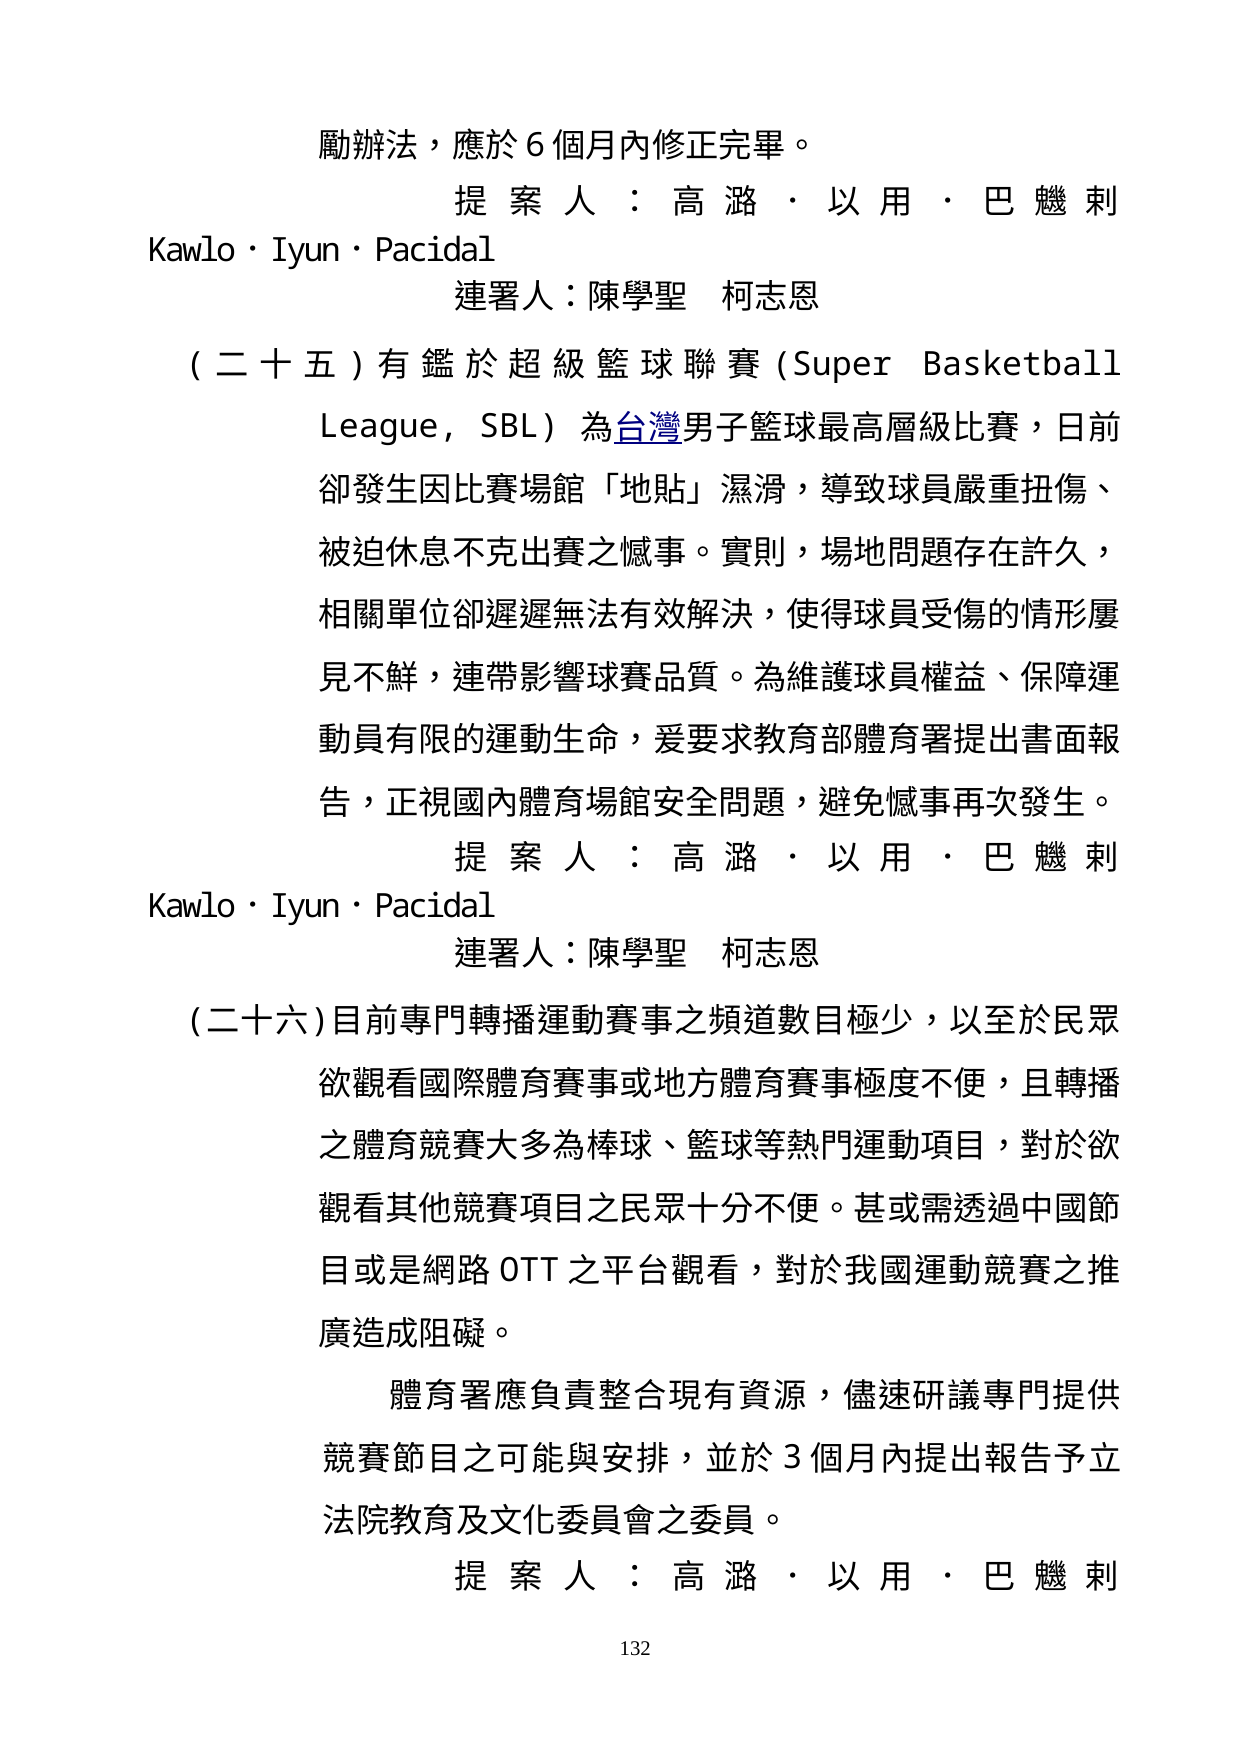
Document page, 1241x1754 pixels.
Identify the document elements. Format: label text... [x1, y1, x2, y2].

text 連署人：陳學聖 柯志恩 [148, 271, 1122, 318]
text 提案人：高潞．以用．巴魕剌Kawlo．Iyun．Pacidal [148, 175, 1122, 271]
text 勵辦法，應於6個月內修正完畢。 [185, 112, 1122, 175]
text (二十五)有鑑於超級籃球聯賽(Super Basketball League, SBL) 為台灣男子籃球最高層級比賽，日前卻發生因比賽場館「地貼」濕滑，導致球員嚴重扭傷、被迫休息不克出賽之憾事。實則，場地問題存在許久，相關單位卻遲遲無法有效解決，使得球員受傷的情形屢見不鮮，連帶影響球賽品質。為維護球員權益、保障運動員有限的運動生命，爰要求教育部體育署提出書面報告，正視國內體育場館安全問題，避免憾事再次發生。 [185, 331, 1122, 831]
text 提案人：高潞．以用．巴魕剌 [148, 1550, 1122, 1598]
text (二十六)目前專門轉播運動賽事之頻道數目極少，以至於民眾欲觀看國際體育賽事或地方體育賽事極度不便，且轉播之體育競賽大多為棒球、籃球等熱門運動項目，對於欲觀看其他競賽項目之民眾十分不便。甚或需透過中國節目或是網路OTT之平台觀看，對於我國運動競賽之推廣造成阻礙。 [185, 987, 1122, 1362]
text 提案人：高潞．以用．巴魕剌Kawlo．Iyun．Pacidal [148, 831, 1122, 927]
text 體育署應負責整合現有資源，儘速研議專門提供競賽節目之可能與安排，並於3個月內提出報告予立法院教育及文化委員會之委員。 [323, 1362, 1122, 1550]
text 連署人：陳學聖 柯志恩 [148, 927, 1122, 975]
